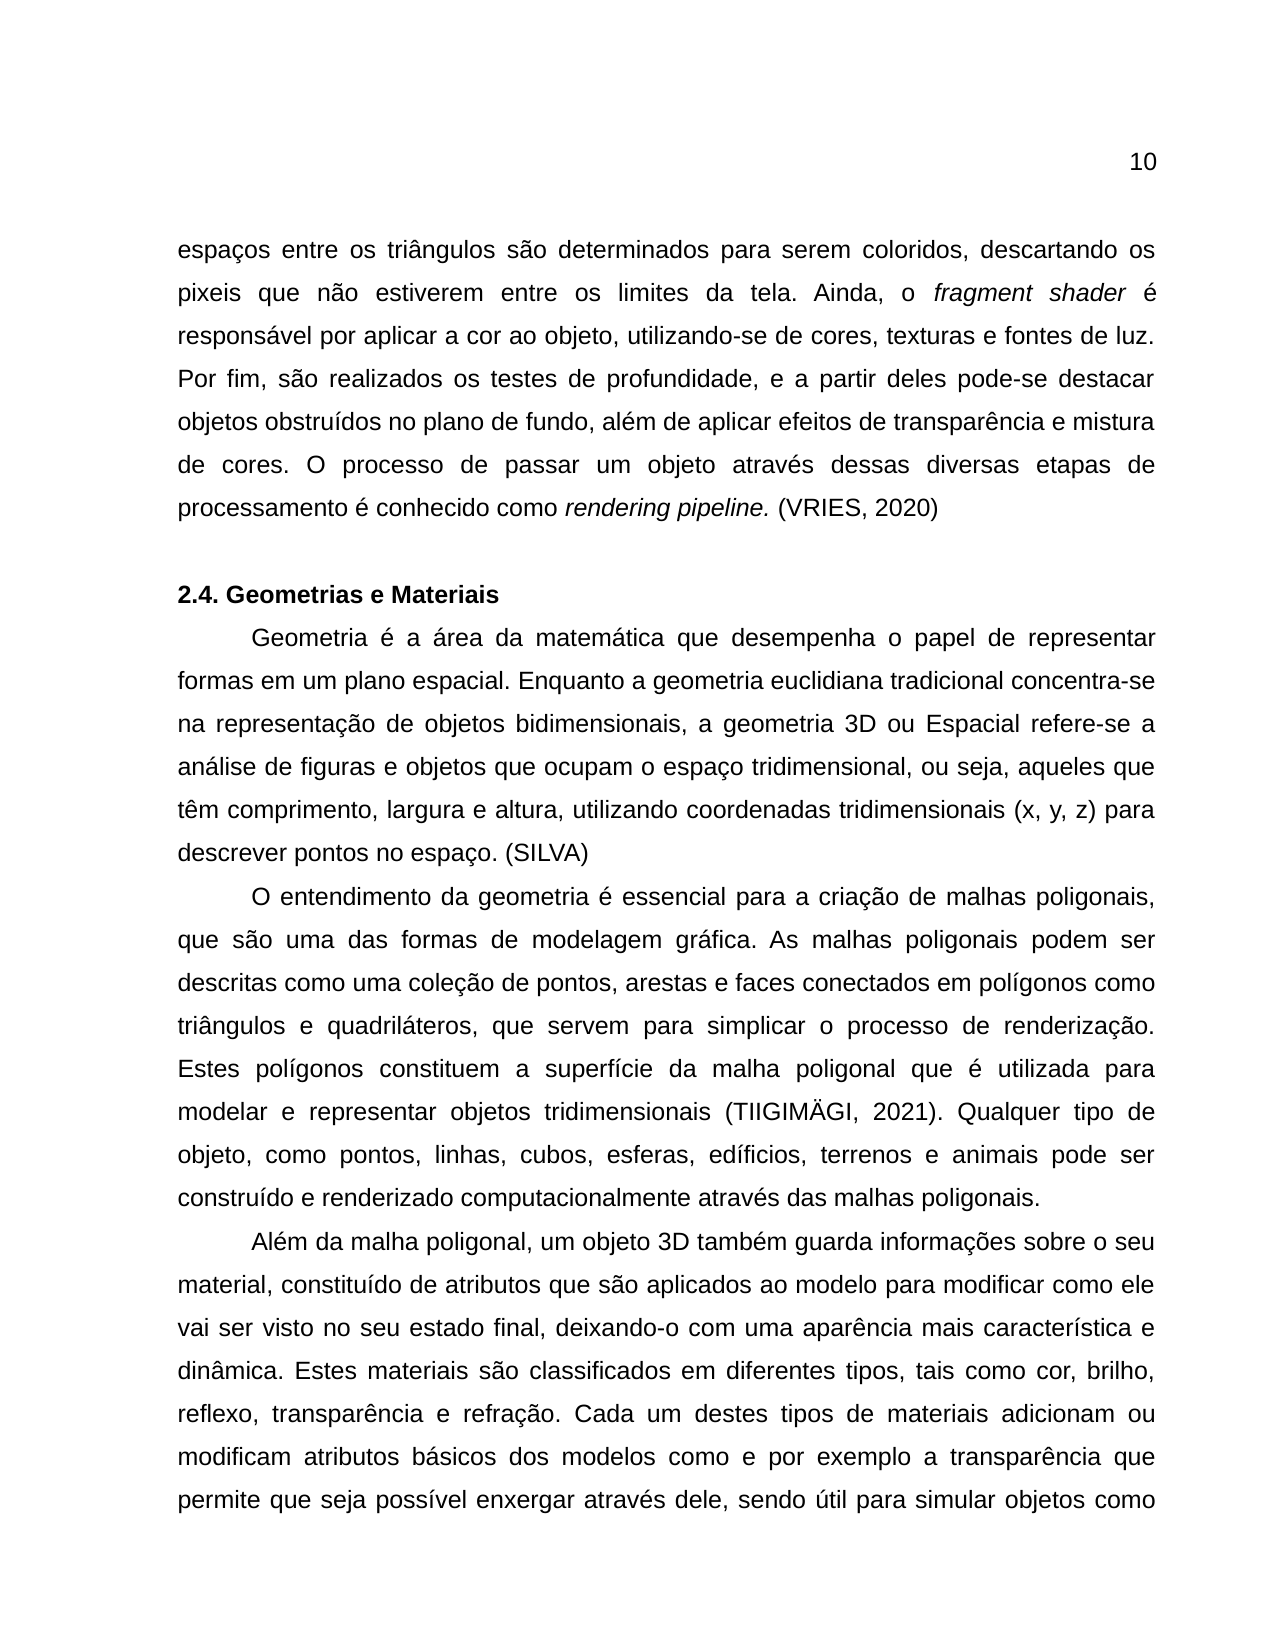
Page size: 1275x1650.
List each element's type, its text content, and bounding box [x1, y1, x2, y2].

text Geometria é a área da matemática que desempenha o papel de representar formas em um plano espacial. Enquanto a geometria euclidiana tradicional concentra-se na representação de objetos bidimensionais, a geometria 3D ou Espacial refere-se a análise de figuras e objetos que ocupam o espaço tridimensional, ou seja, aqueles que têm comprimento, largura e altura, utilizando coordenadas tridimensionais (x, y, z) para descrever pontos no espaço. (SILVA) [177, 623, 1157, 867]
text Além da malha poligonal, um objeto 3D também guarda informações sobre o seu material, constituído de atributos que são aplicados ao modelo para modificar como ele vai ser visto no seu estado final, deixando-o com uma aparência mais característica e dinâmica. Estes materiais são classificados em diferentes tipos, tais como cor, brilho, reflexo, transparência e refração. Cada um destes tipos de materiais adicionam ou modificam atributos básicos dos modelos como e por exemplo a transparência que permite que seja possível enxergar através dele, sendo útil para simular objetos como [177, 1227, 1157, 1514]
text espaços entre os triângulos são determinados para serem coloridos, descartando os pixeis que não estiverem entre os limites da tela. Ainda, o fragment shader é responsável por aplicar a cor ao objeto, utilizando-se de cores, texturas e fontes de luz. Por fim, são realizados os testes de profundidade, e a partir deles pode-se destacar objetos obstruídos no plano de fundo, além de aplicar efeitos de transparência e mistura de cores. O processo de passar um objeto através dessas diversas etapas de processamento é conhecido como rendering pipeline. (VRIES, 2020) [177, 235, 1157, 522]
subtitle 2.4. Geometrias e Materiais [177, 580, 1157, 608]
text O entendimento da geometria é essencial para a criação de malhas poligonais, que são uma das formas de modelagem gráfica. As malhas poligonais podem ser descritas como uma coleção de pontos, arestas e faces conectados em polígonos como triângulos e quadriláteros, que servem para simplicar o processo de renderização. Estes polígonos constituem a superfície da malha poligonal que é utilizada para modelar e representar objetos tridimensionais (TIIGIMÄGI, 2021). Qualquer tipo de objeto, como pontos, linhas, cubos, esferas, edíficios, terrenos e animais pode ser construído e renderizado computacionalmente através das malhas poligonais. [177, 882, 1157, 1212]
